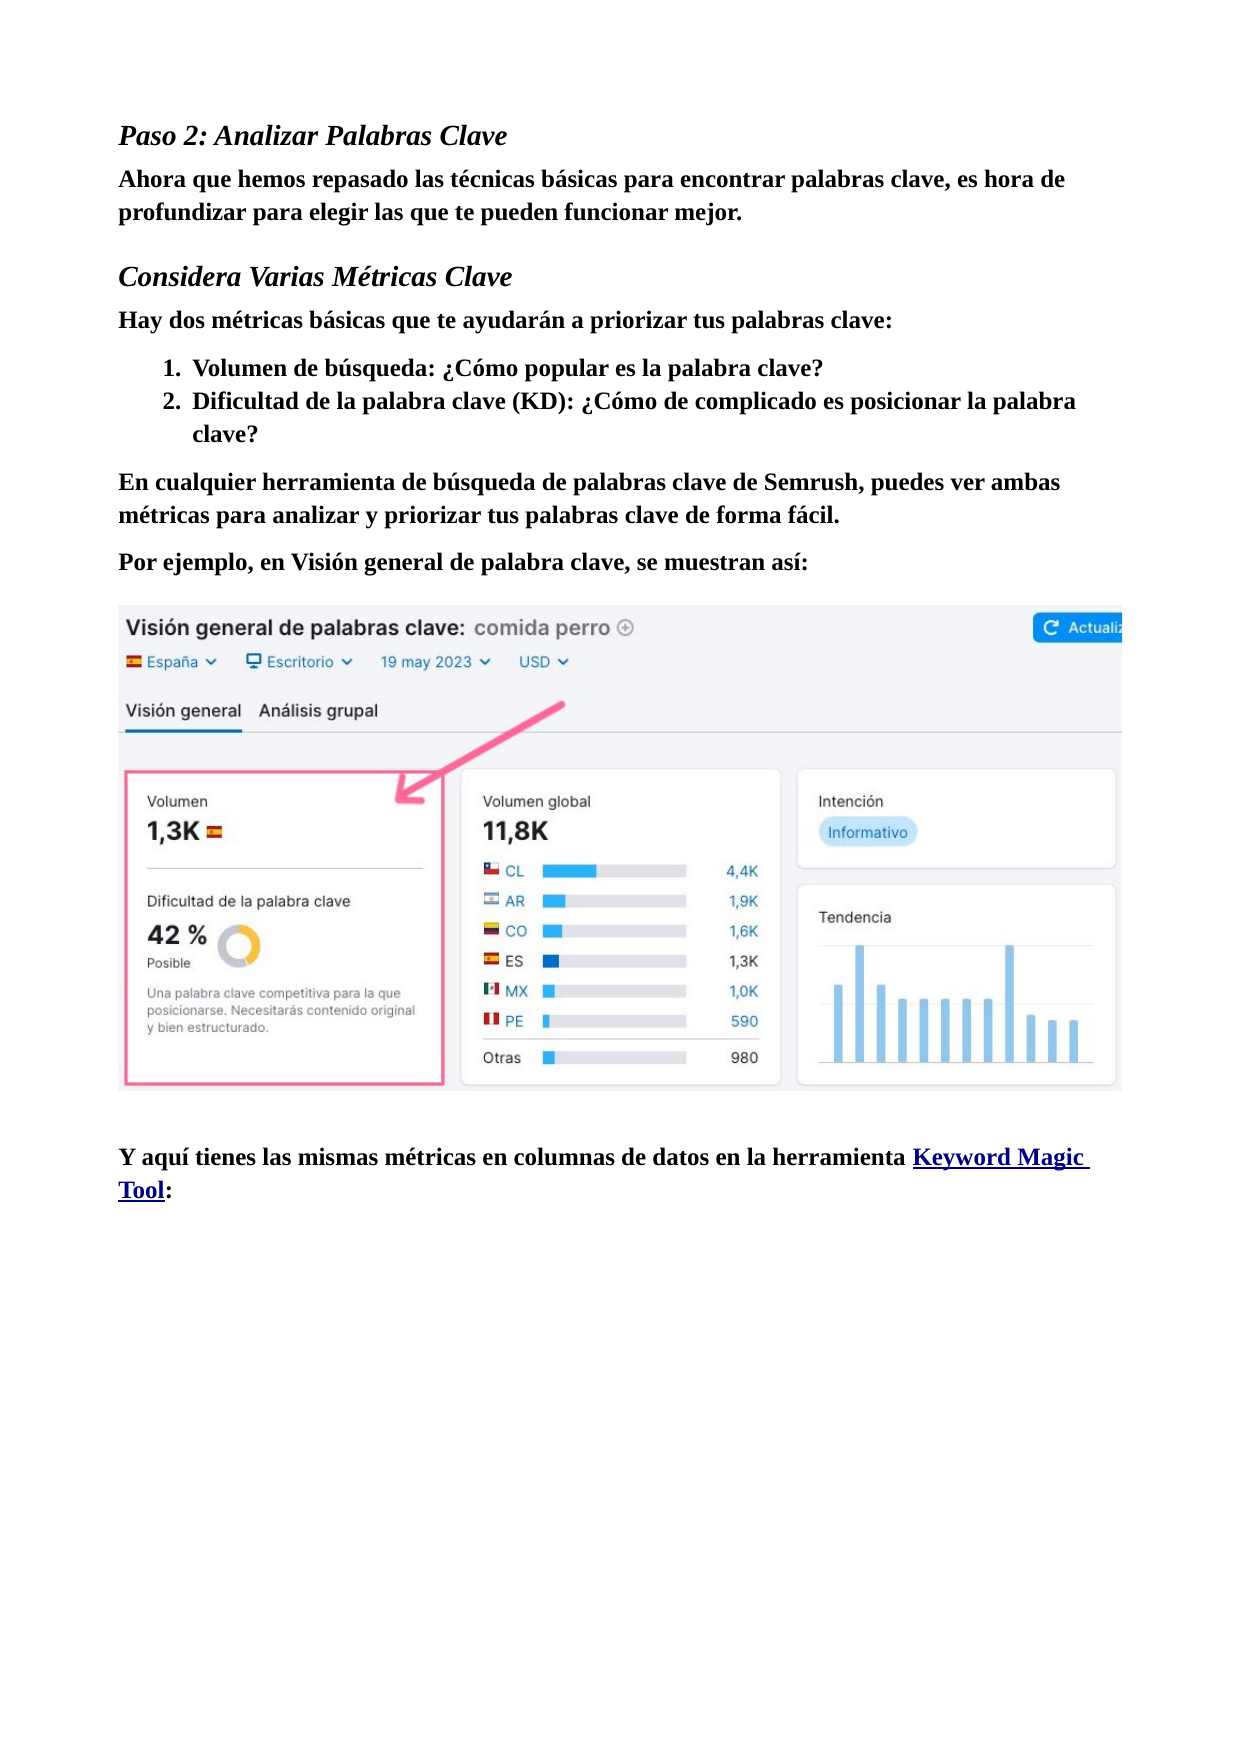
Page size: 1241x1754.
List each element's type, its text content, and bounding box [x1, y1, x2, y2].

text Y aquí tienes las mismas métricas en columnas de datos en la herramienta Keyword Magic Tool: [118, 1142, 1122, 1204]
list Dificultad de la palabra clave (KD): ¿Cómo de complicado es posicionar la palabra clave? [162, 386, 1122, 448]
text Ahora que hemos repasado las técnicas básicas para encontrar palabras clave, es hora de profundizar para elegir las que te pueden funcionar mejor. [118, 164, 1122, 226]
picture [118, 605, 1123, 1091]
subtitle Paso 2: Analizar Palabras Clave [118, 118, 1122, 152]
list Volumen de búsqueda: ¿Cómo popular es la palabra clave? [162, 353, 1122, 382]
text En cualquier herramienta de búsqueda de palabras clave de Semrush, puedes ver ambas métricas para analizar y priorizar tus palabras clave de forma fácil. [118, 467, 1122, 528]
text Por ejemplo, en Visión general de palabra clave, se muestran así: [118, 547, 1122, 576]
text Hay dos métricas básicas que te ayudarán a priorizar tus palabras clave: [118, 305, 1122, 334]
subtitle Considera Varias Métricas Clave [118, 259, 1122, 293]
